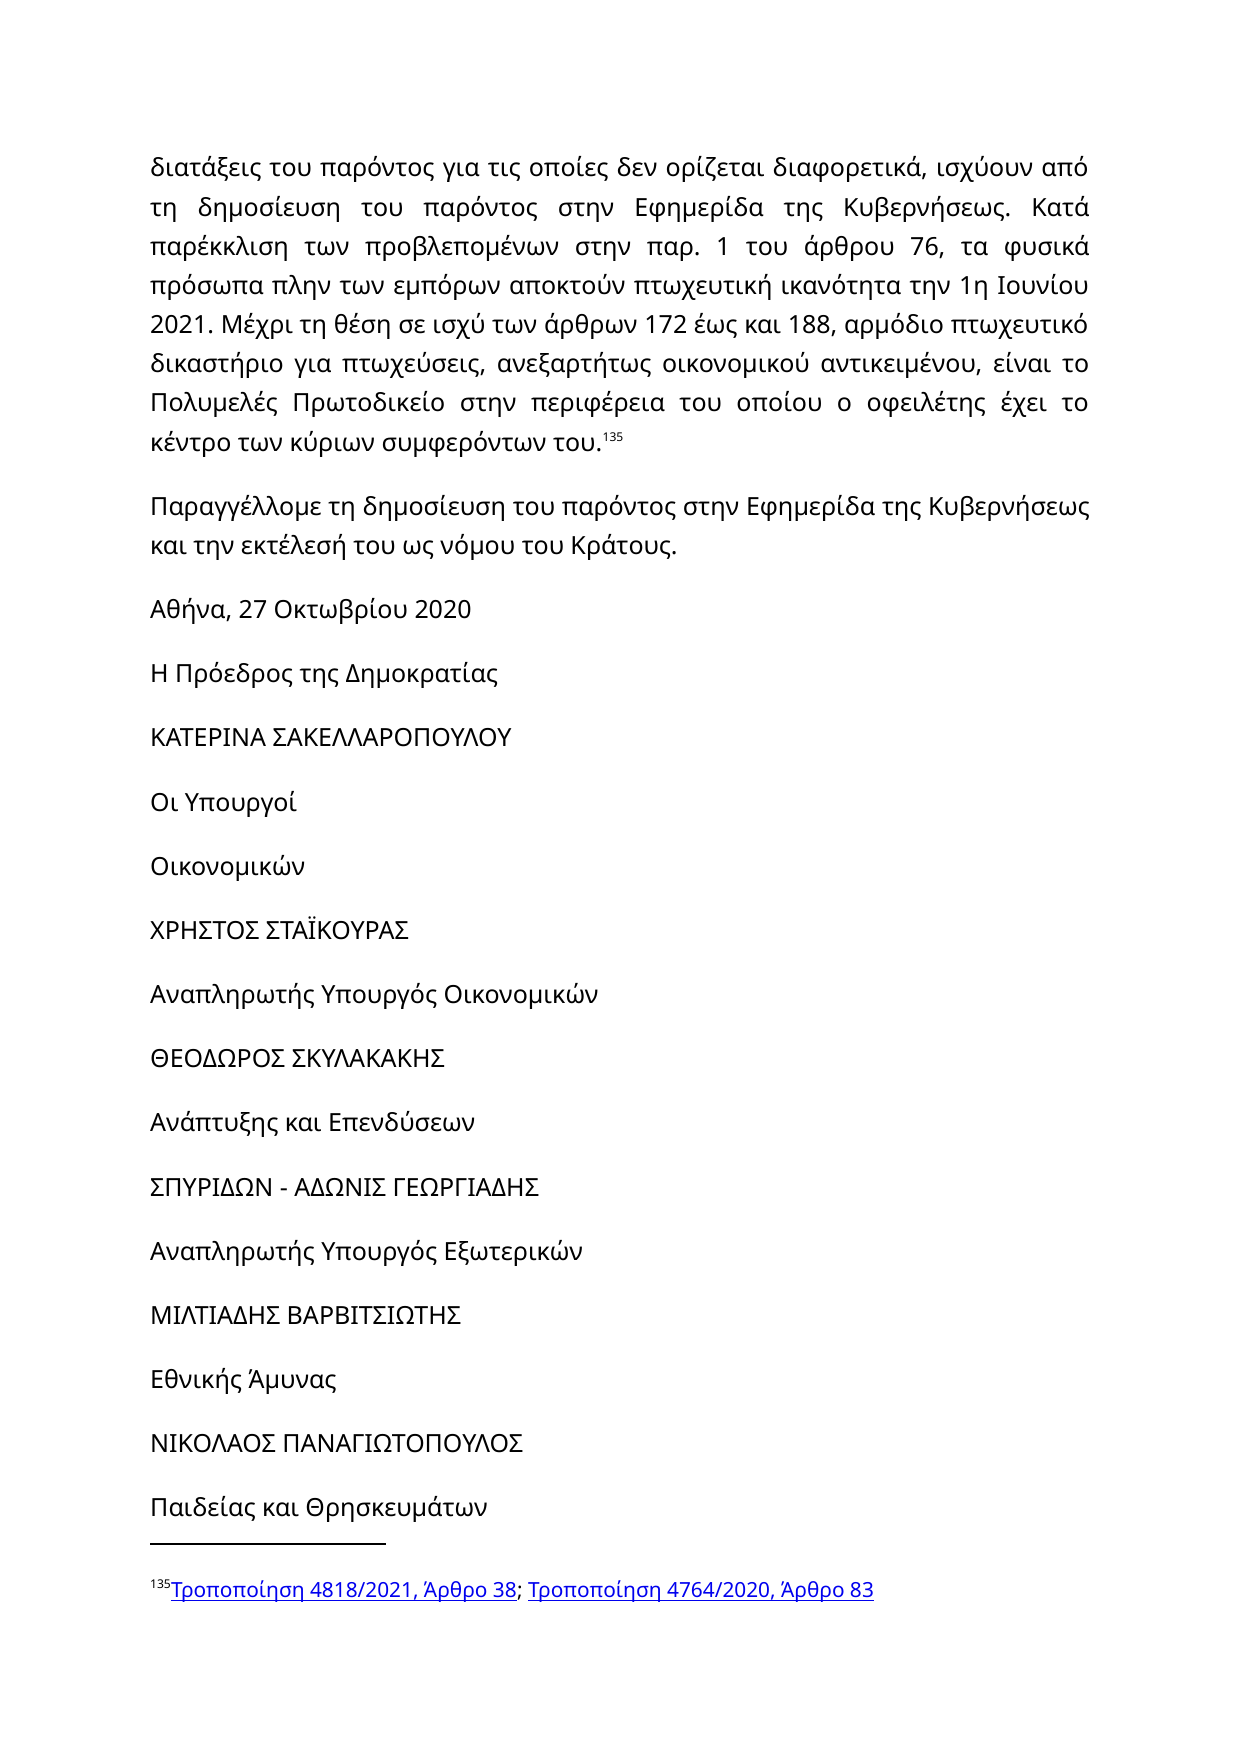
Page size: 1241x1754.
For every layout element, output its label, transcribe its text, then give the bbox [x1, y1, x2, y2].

text ΘΕΟΔΩΡΟΣ ΣΚΥΛΑΚΑΚΗΣ [150, 1041, 1090, 1075]
text Παραγγέλλομε τη δημοσίευση του παρόντος στην Εφημερίδα της Κυβερνήσεως και την εκτέλεσή του ως νόμου του Κράτους. [150, 488, 1090, 562]
text διατάξεις του παρόντος για τις οποίες δεν ορίζεται διαφορετικά, ισχύουν από τη δημοσίευση του παρόντος στην Εφημερίδα της Κυβερνήσεως. Κατά παρέκκλιση των προβλεπομένων στην παρ. 1 του άρθρου 76, τα φυσικά πρόσωπα πλην των εμπόρων αποκτούν πτωχευτική ικανότητα την 1η Ιουνίου 2021. Μέχρι τη θέση σε ισχύ των άρθρων 172 έως και 188, αρμόδιο πτωχευτικό δικαστήριο για πτωχεύσεις, ανεξαρτήτως οικονομικού αντικειμένου, είναι το Πολυμελές Πρωτοδικείο στην περιφέρεια του οποίου ο οφειλέτης έχει το κέντρο των κύριων συμφερόντων του. [150, 150, 1090, 458]
text Ανάπτυξης και Επενδύσεων [150, 1105, 1090, 1139]
text Αναπληρωτής Υπουργός Οικονομικών [150, 977, 1090, 1011]
text Αθήνα, 27 Οκτωβρίου 2020 [150, 592, 1090, 626]
text Η Πρόεδρος της Δημοκρατίας [150, 656, 1090, 690]
text Τροποποίηση 4818/2021, Άρθρο 38; Τροποποίηση 4764/2020, Άρθρο 83 [150, 1576, 1090, 1604]
text Οικονομικών [150, 848, 1090, 882]
text ΜΙΛΤΙΑΔΗΣ ΒΑΡΒΙΤΣΙΩΤΗΣ [150, 1297, 1090, 1332]
text ΧΡΗΣΤΟΣ ΣΤΑΪΚΟΥΡΑΣ [150, 912, 1090, 947]
text Εθνικής Άμυνας [150, 1362, 1090, 1396]
text ΣΠΥΡΙΔΩΝ - ΑΔΩΝΙΣ ΓΕΩΡΓΙΑΔΗΣ [150, 1169, 1090, 1203]
text ΝΙΚΟΛΑΟΣ ΠΑΝΑΓΙΩΤΟΠΟΥΛΟΣ [150, 1426, 1090, 1460]
text Αναπληρωτής Υπουργός Εξωτερικών [150, 1233, 1090, 1267]
text Οι Υπουργοί [150, 784, 1090, 818]
text ΚΑΤΕΡΙΝΑ ΣΑΚΕΛΛΑΡΟΠΟΥΛΟΥ [150, 720, 1090, 754]
text Παιδείας και Θρησκευμάτων [150, 1490, 1090, 1524]
